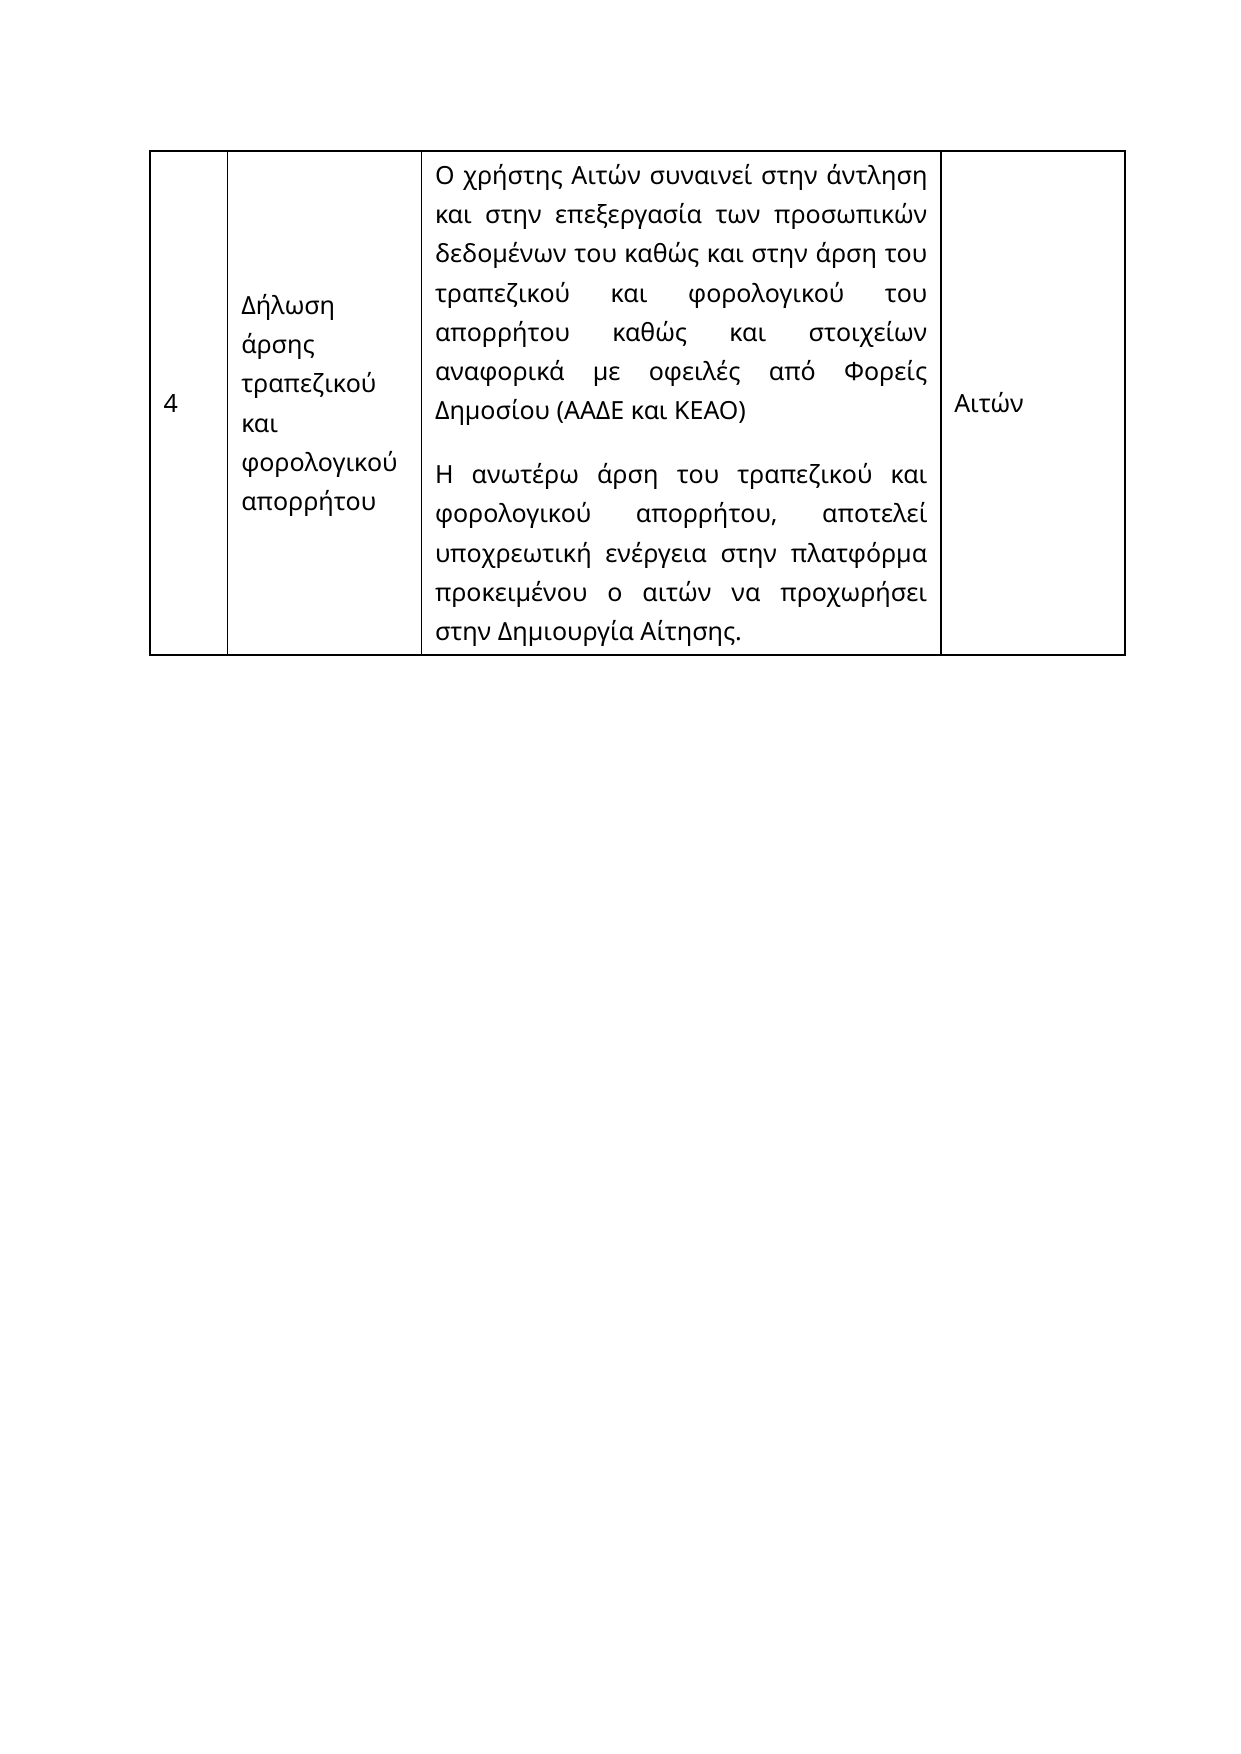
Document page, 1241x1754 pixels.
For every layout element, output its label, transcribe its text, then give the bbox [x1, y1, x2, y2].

table_cell Αιτών [942, 152, 1124, 654]
table_cell Δήλωση άρσης τραπεζικού και φορολογικού απορρήτου [228, 152, 421, 654]
table_cell Ο χρήστης Αιτών συναινεί στην άντληση και στην επεξεργασία των προσωπικών δεδομένων του καθώς και στην άρση του τραπεζικού και φορολογικού του απορρήτου καθώς και στοιχείων αναφορικά με οφειλές από Φορείς Δημοσίου (ΑΑΔΕ και ΚΕΑΟ) Η ανωτέρω άρση του τραπεζικού και φορολογικού απορρήτου, αποτελεί υποχρεωτική ενέργεια στην πλατφόρμα προκειμένου ο αιτών να προχωρήσει στην Δημιουργία Αίτησης. [422, 152, 940, 654]
table_cell 4 [151, 152, 227, 654]
